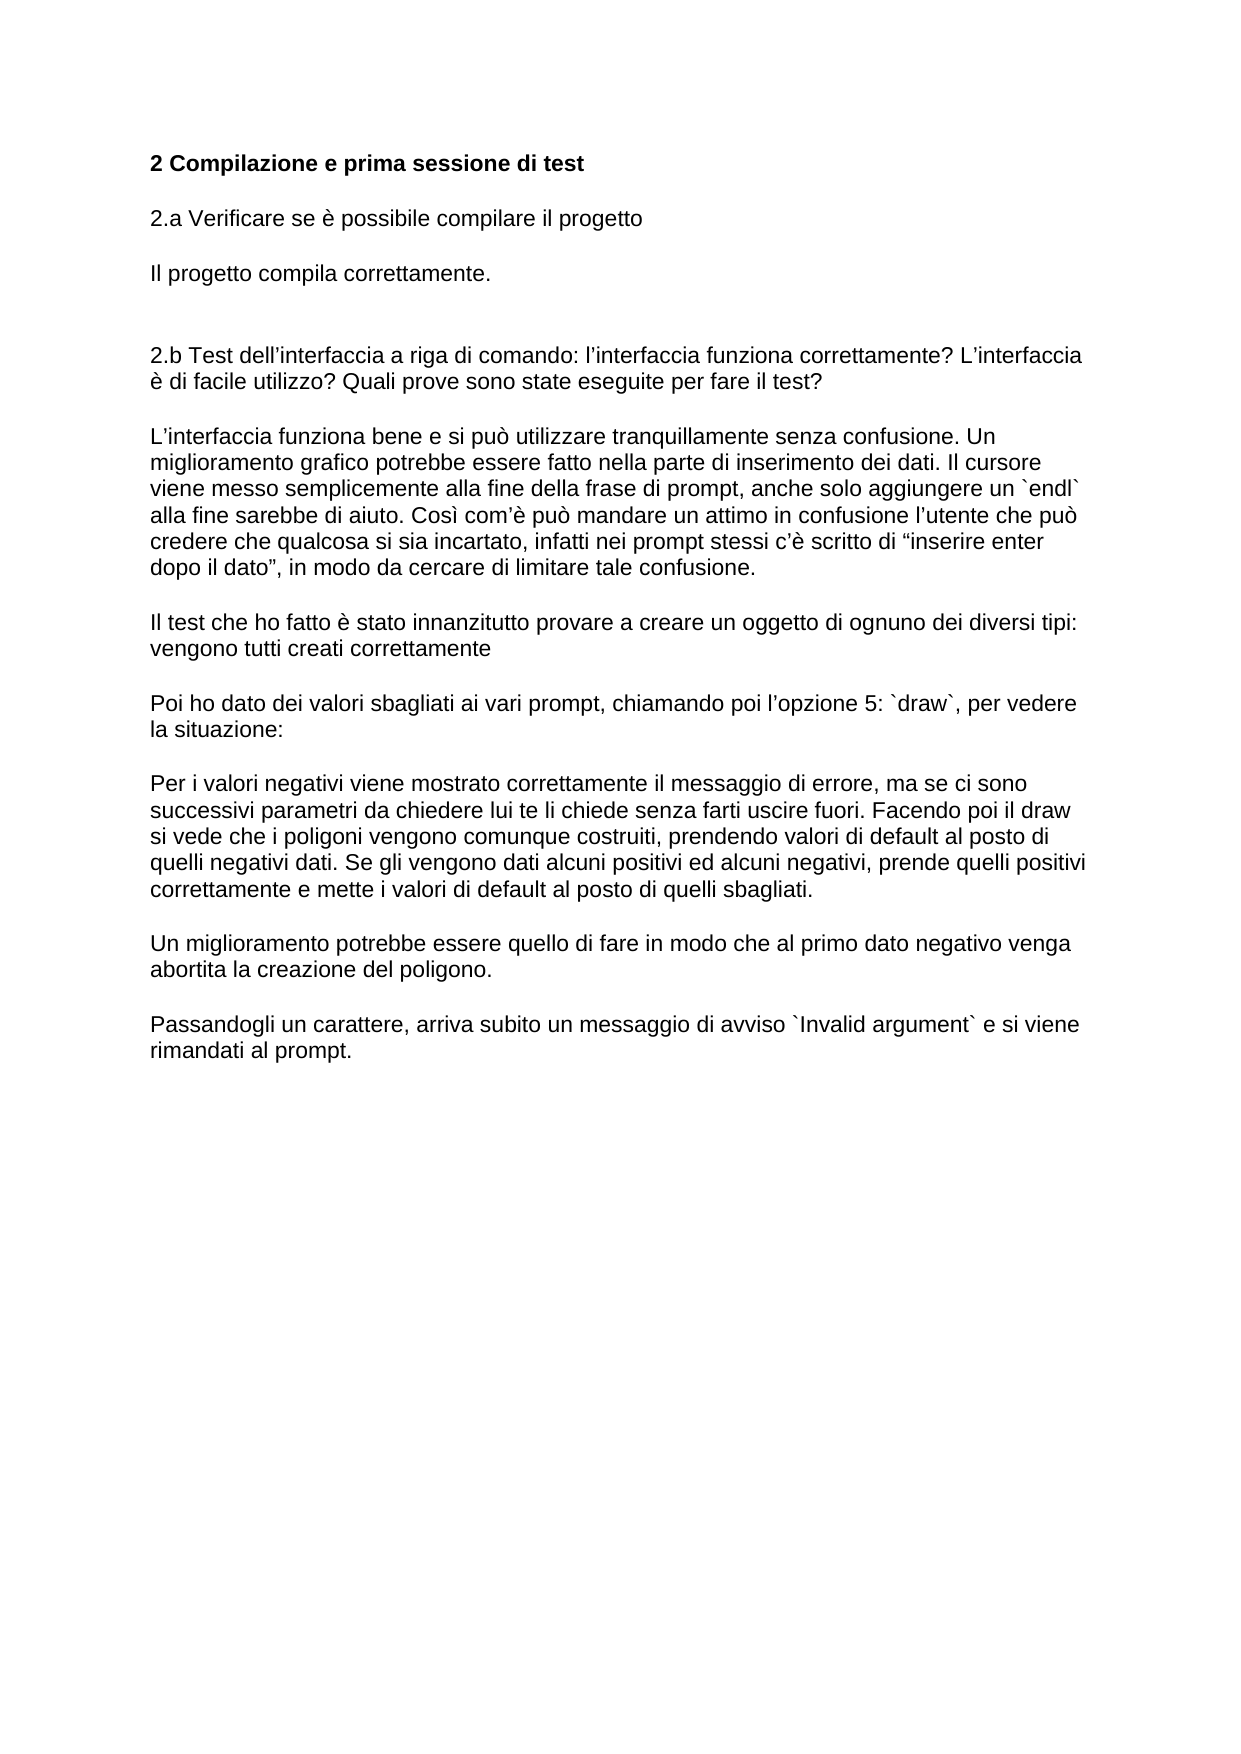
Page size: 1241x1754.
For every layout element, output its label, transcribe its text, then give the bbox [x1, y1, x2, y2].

text Il progetto compila correttamente. [150, 259, 1090, 286]
text Poi ho dato dei valori sbagliati ai vari prompt, chiamando poi l’opzione 5: `draw`, per vedere la situazione: [150, 689, 1090, 742]
text 2.b Test dell’interfaccia a riga di comando: l’interfaccia funziona correttamente? L’interfaccia è di facile utilizzo? Quali prove sono state eseguite per fare il test? [150, 342, 1090, 394]
text Il test che ho fatto è stato innanzitutto provare a creare un oggetto di ognuno dei diversi tipi: vengono tutti creati correttamente [150, 609, 1090, 661]
text 2 Compilazione e prima sessione di test [150, 150, 1090, 176]
text 2.a Verificare se è possibile compilare il progetto [150, 205, 1090, 231]
text L’interfaccia funziona bene e si può utilizzare tranquillamente senza confusione. Un miglioramento grafico potrebbe essere fatto nella parte di inserimento dei dati. Il cursore viene messo semplicemente alla fine della frase di prompt, anche solo aggiungere un `endl` alla fine sarebbe di aiuto. Così com’è può mandare un attimo in confusione l’utente che può credere che qualcosa si sia incartato, infatti nei prompt stessi c’è scritto di “inserire enter dopo il dato”, in modo da cercare di limitare tale confusione. [150, 423, 1090, 581]
text Per i valori negativi viene mostrato correttamente il messaggio di errore, ma se ci sono successivi parametri da chiedere lui te li chiede senza farti uscire fuori. Facendo poi il draw si vede che i poligoni vengono comunque costruiti, prendendo valori di default al posto di quelli negativi dati. Se gli vengono dati alcuni positivi ed alcuni negativi, prende quelli positivi correttamente e mette i valori di default al posto di quelli sbagliati. [150, 770, 1090, 902]
text Un miglioramento potrebbe essere quello di fare in modo che al primo dato negativo venga abortita la creazione del poligono. [150, 930, 1090, 983]
text Passandogli un carattere, arriva subito un messaggio di avviso `Invalid argument` e si viene rimandati al prompt. [150, 1011, 1090, 1063]
